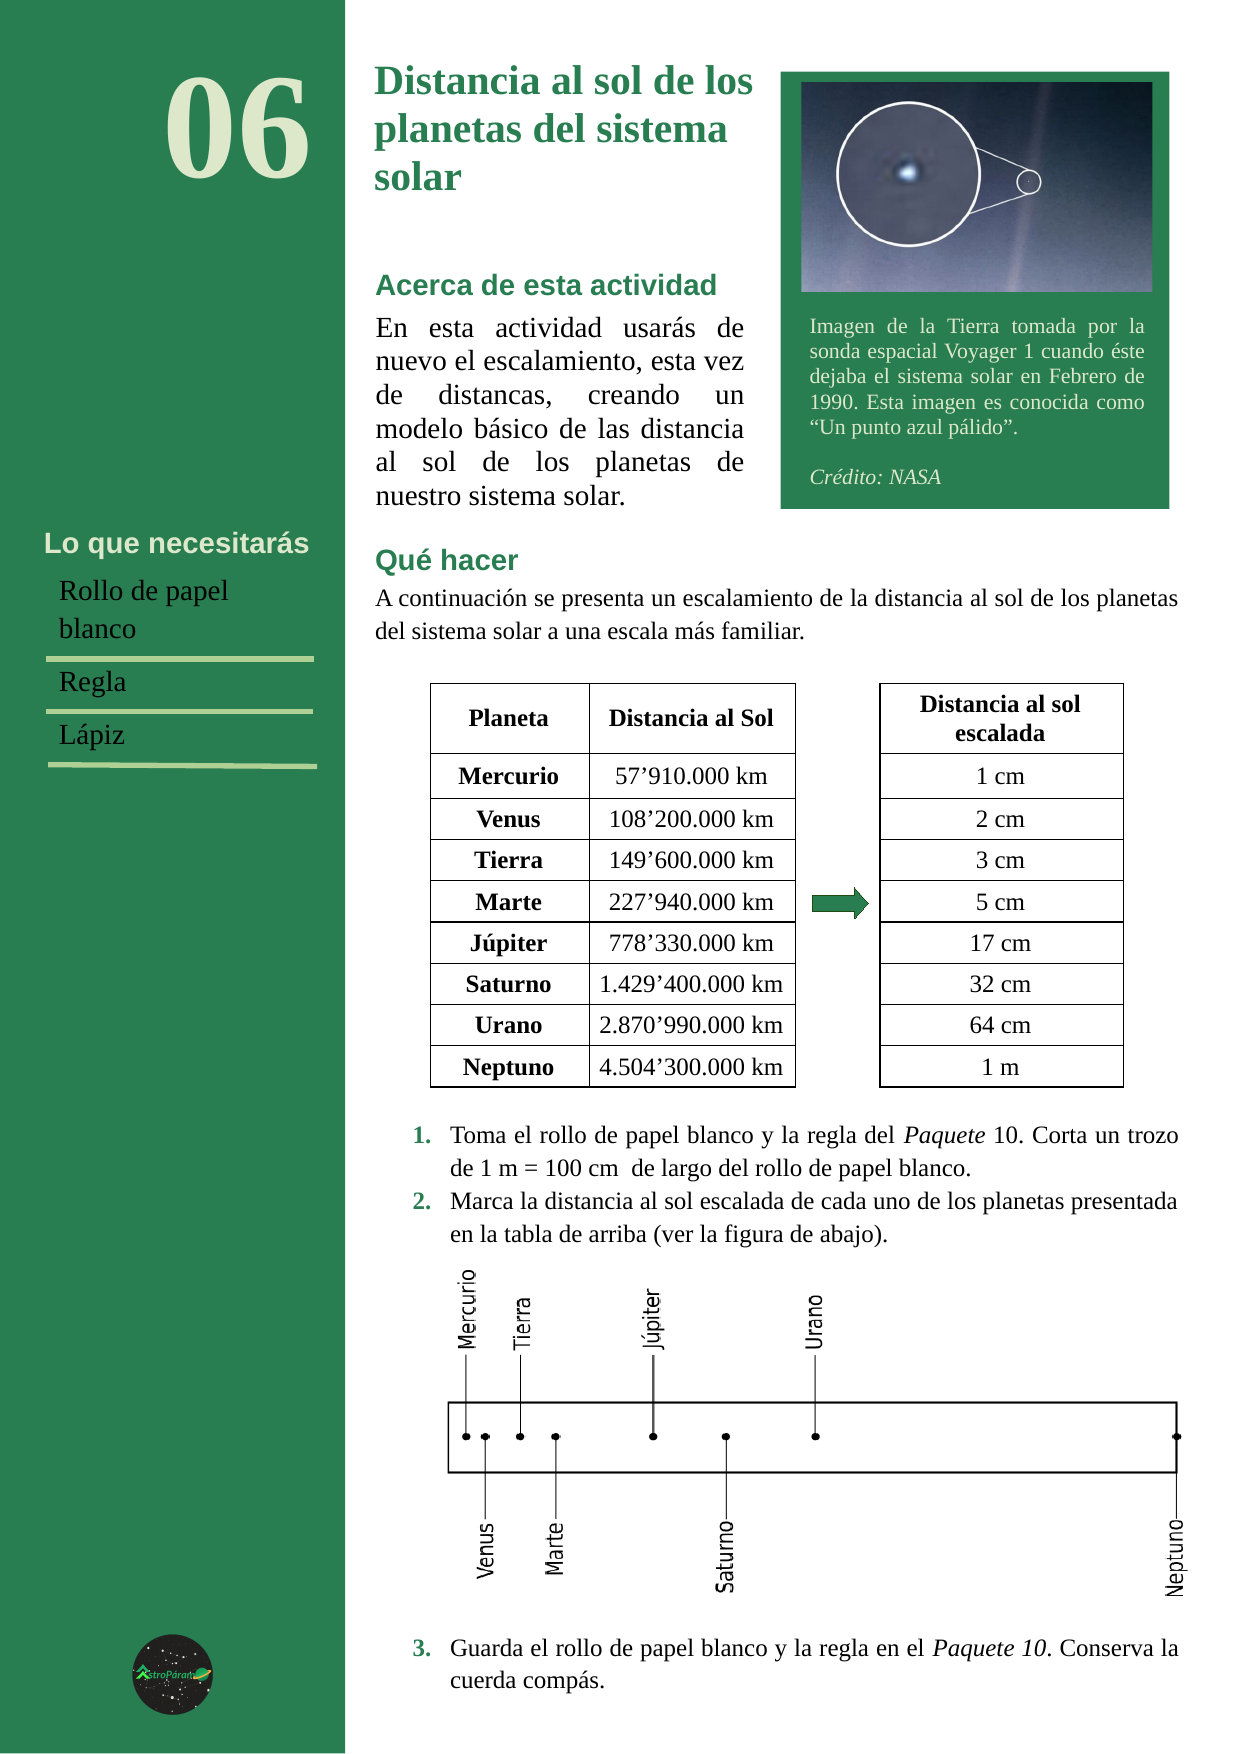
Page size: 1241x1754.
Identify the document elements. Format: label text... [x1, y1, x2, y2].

table_cell 2.870’990.000 km [590, 1005, 795, 1045]
table_cell Júpiter [431, 923, 589, 963]
table_cell 3 cm [881, 840, 1123, 880]
picture [447, 1270, 1188, 1596]
table_cell 1 m [881, 1046, 1123, 1086]
table_cell 64 cm [881, 1005, 1123, 1045]
table_cell 2 cm [881, 799, 1123, 839]
table_cell 778’330.000 km [590, 923, 795, 963]
subtitle Acerca de esta actividad [375, 268, 780, 301]
table_cell 149’600.000 km [590, 840, 795, 880]
picture [131, 1633, 214, 1716]
table_cell 32 cm [881, 964, 1123, 1004]
table_cell [796, 798, 879, 839]
list Toma el rollo de papel blanco y la regla del Paquete 10. Corta un trozo de 1 m = 100 cm de largo del rollo de papel blanco. [412, 1120, 1179, 1182]
list Guarda el rollo de papel blanco y la regla en el Paquete 10. Conserva la cuerda compás. [412, 1633, 1179, 1694]
table_header Distancia al sol escalada [881, 684, 1123, 752]
table_cell [796, 963, 879, 1004]
list Marca la distancia al sol escalada de cada uno de los planetas presentada en la tabla de arriba (ver la figura de abajo). [412, 1186, 1179, 1248]
table_cell [796, 753, 879, 798]
picture [801, 82, 1153, 292]
table_cell [796, 1045, 879, 1086]
table_header [796, 683, 879, 752]
table_cell Marte [431, 881, 589, 921]
table_cell 17 cm [881, 923, 1123, 963]
table_header Distancia al Sol [590, 684, 795, 752]
table_cell 1.429’400.000 km [590, 964, 795, 1004]
text A continuación se presenta un escalamiento de la distancia al sol de los planetas del sistema solar a una escala más familiar. [375, 583, 1179, 645]
table_cell Urano [431, 1005, 589, 1045]
table_cell Venus [431, 799, 589, 839]
table_cell Saturno [431, 964, 589, 1004]
subtitle Qué hacer [375, 543, 1179, 577]
table_cell Tierra [431, 840, 589, 880]
table_cell 227’940.000 km [590, 881, 795, 921]
table_cell Neptuno [431, 1046, 589, 1086]
table_cell Mercurio [431, 754, 589, 798]
table_cell 57’910.000 km [590, 754, 795, 798]
table_header Planeta [431, 684, 589, 752]
table_cell 4.504’300.000 km [590, 1046, 795, 1086]
table_cell [796, 839, 879, 963]
table_cell 108’200.000 km [590, 799, 795, 839]
table_cell 1 cm [881, 754, 1123, 798]
table_cell 5 cm [881, 881, 1123, 921]
table_cell [796, 1004, 879, 1045]
